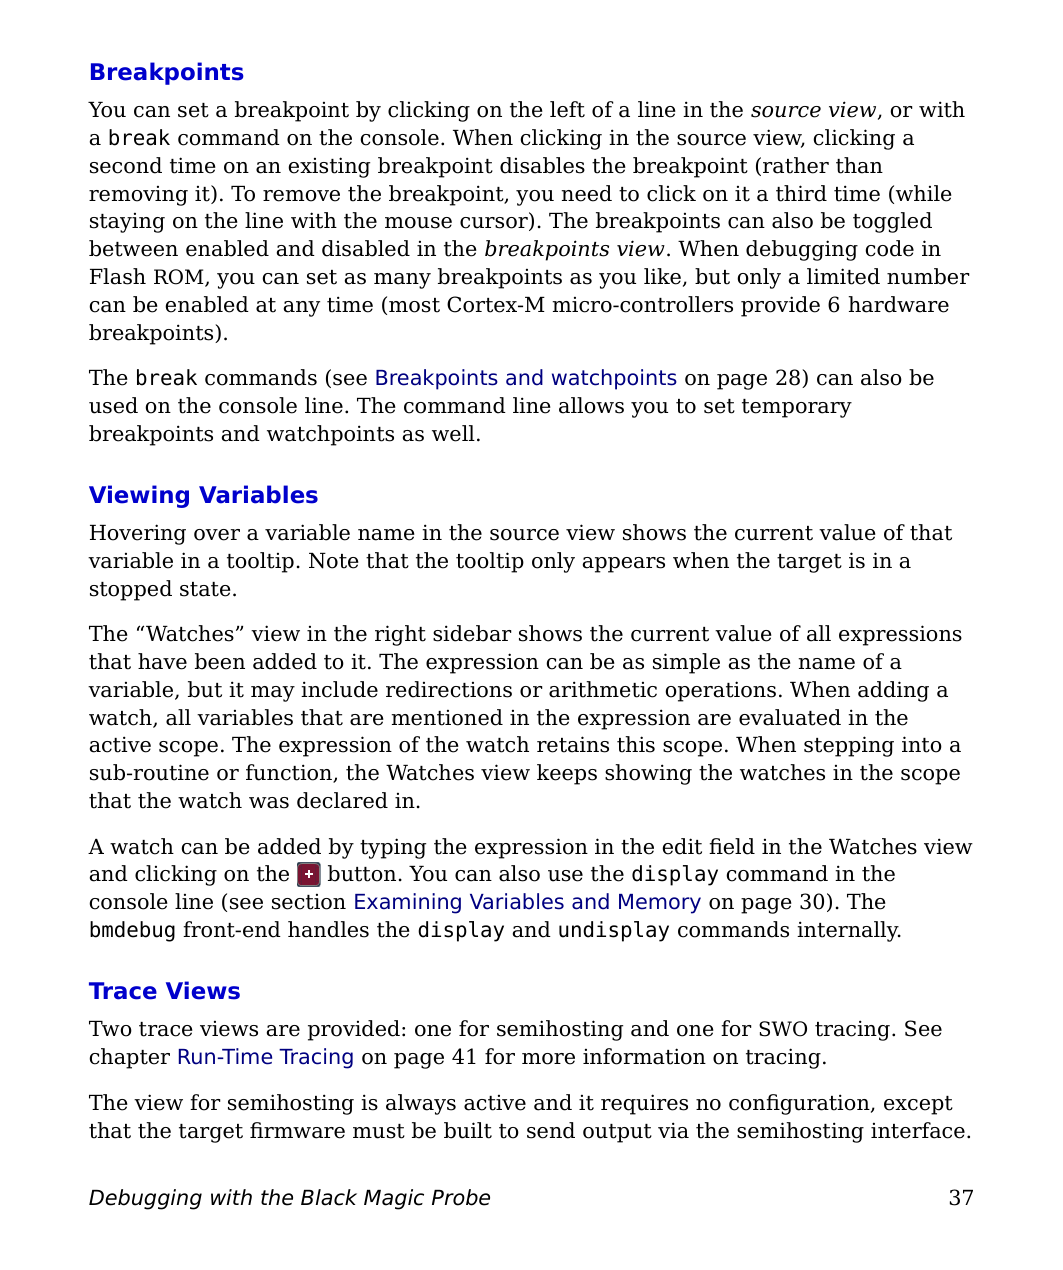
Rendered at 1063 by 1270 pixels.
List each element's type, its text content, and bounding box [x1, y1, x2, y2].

text The “Watches” view in the right sidebar shows the current value of all expressions that have been added to it. The expression can be as simple as the name of a variable, but it may include redirections or arithmetic operations. When adding a watch, all variables that are mentioned in the expression are evaluated in the active scope. The expression of the watch retains this scope. When stepping into a sub-routine or function, the Watches view keeps showing the watches in the scope that the watch was declared in. [88, 622, 974, 813]
text Two trace views are provided: one for semihosting and one for SWO tracing. See chapter Run-Time Tracing on page 41 for more information on tracing. [88, 1017, 974, 1069]
subtitle Breakpoints [88, 59, 974, 86]
text The view for semihosting is always active and it requires no configuration, except that the target firmware must be built to send output via the semihosting interface. [88, 1091, 974, 1143]
text You can set a breakpoint by clicking on the left of a line in the source view, or with a break command on the console. When clicking in the source view, clicking a second time on an existing breakpoint disables the breakpoint (rather than removing it). To remove the breakpoint, you need to click on it a third time (while staying on the line with the mouse cursor). The breakpoints can also be toggled between enabled and disabled in the breakpoints view. When debugging code in Flash ROM, you can set as many breakpoints as you like, but only a limited number can be enabled at any time (most Cortex-M micro-controllers provide 6 hardware breakpoints). [88, 98, 974, 345]
text A watch can be added by typing the expression in the edit field in the Watches view and clicking on the button. You can also use the display command in the console line (see section Examining Variables and Memory on page 30). The bmdebug front-end handles the display and undisplay commands internally. [88, 835, 974, 942]
text Hovering over a variable name in the source view shows the current value of that variable in a tooltip. Note that the tooltip only appears when the target is in a stopped state. [88, 521, 974, 601]
picture [297, 862, 321, 887]
subtitle Trace Views [88, 978, 974, 1005]
subtitle Viewing Variables [88, 482, 974, 509]
text The break commands (see Breakpoints and watchpoints on page 28) can also be used on the console line. The command line allows you to set temporary breakpoints and watchpoints as well. [88, 366, 974, 446]
